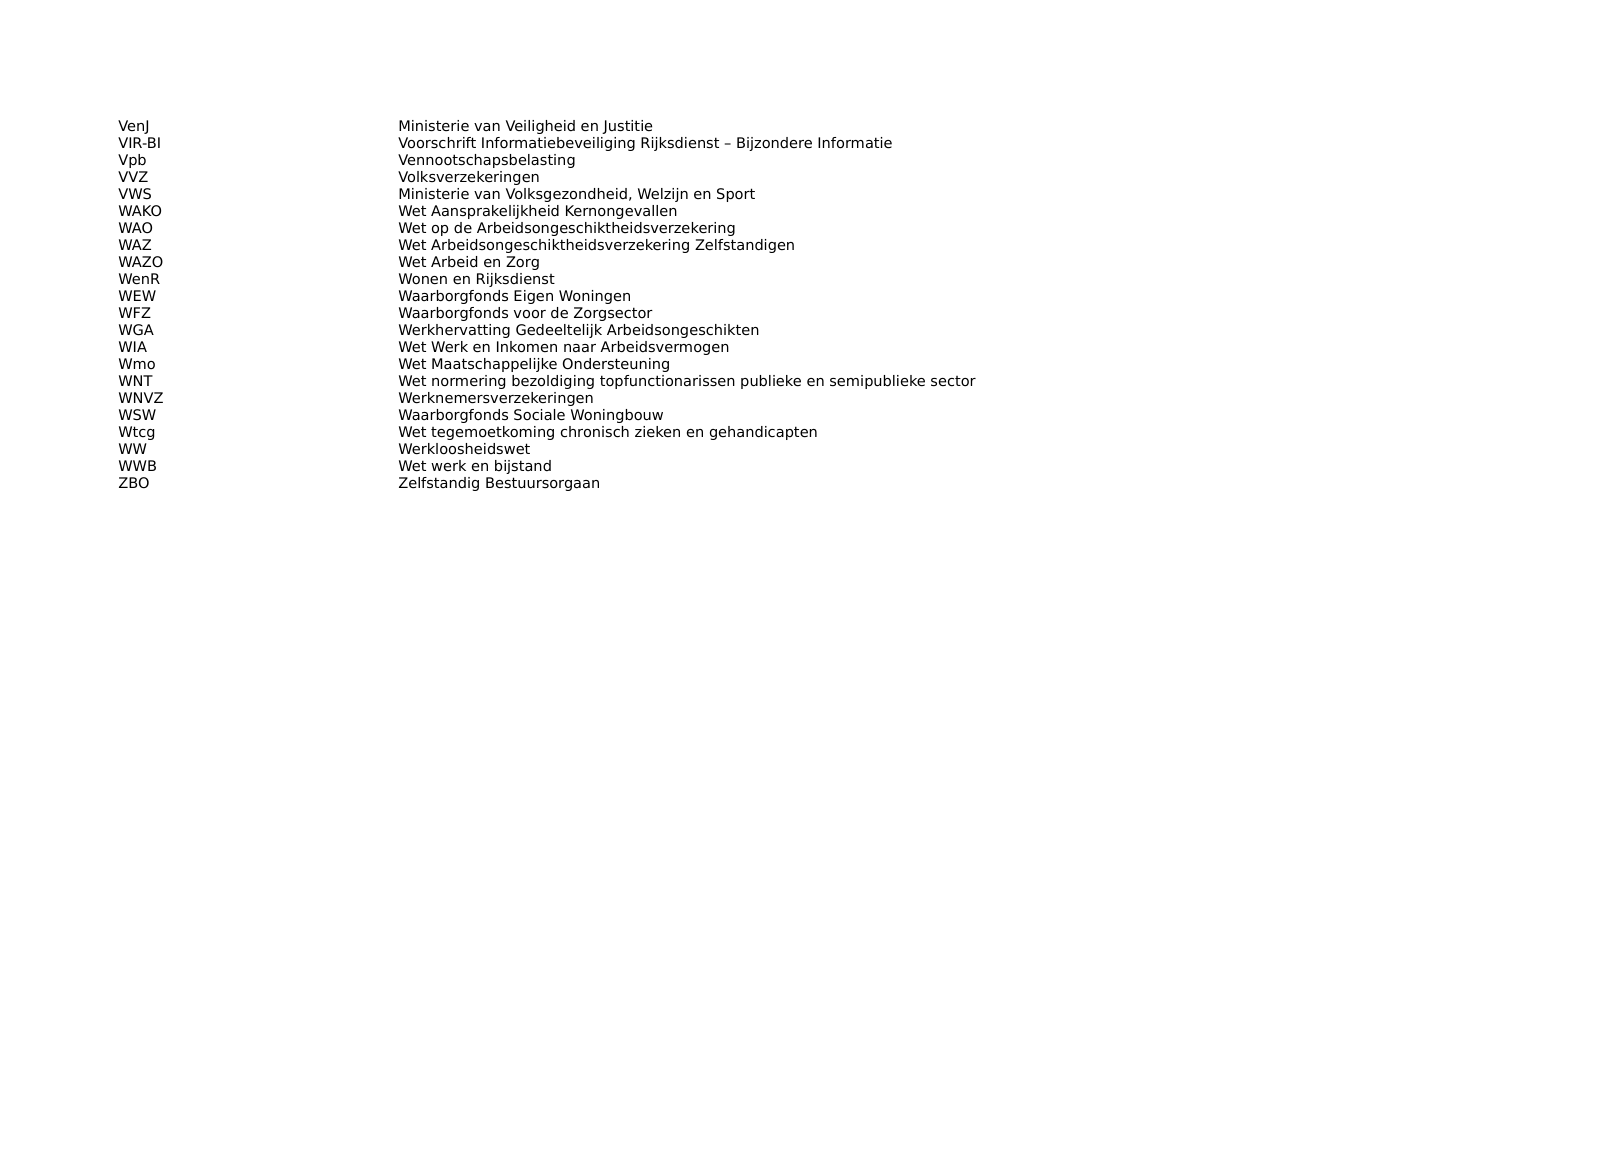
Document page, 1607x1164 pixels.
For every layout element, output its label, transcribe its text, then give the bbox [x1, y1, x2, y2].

table_cell Voorschrift Informatiebeveiliging Rijksdienst – Bijzondere Informatie [392, 135, 1488, 152]
table_cell WAO [118, 220, 392, 237]
table_cell WNT [118, 373, 392, 390]
table_cell Vennootschapsbelasting [392, 152, 1488, 169]
table_cell Wet op de Arbeidsongeschiktheidsverzekering [392, 220, 1488, 237]
table_cell Werkhervatting Gedeeltelijk Arbeidsongeschikten [392, 322, 1488, 339]
table_cell Ministerie van Veiligheid en Justitie [392, 118, 1488, 135]
table_cell Wet Aansprakelijkheid Kernongevallen [392, 203, 1488, 220]
table_cell WenR [118, 271, 392, 288]
table_cell Volksverzekeringen [392, 169, 1488, 186]
table_cell Wet Arbeid en Zorg [392, 254, 1488, 271]
table_cell Wet normering bezoldiging topfunctionarissen publieke en semipublieke sector [392, 373, 1488, 390]
table_cell Wmo [118, 356, 392, 373]
table_cell WIA [118, 339, 392, 356]
table_cell VVZ [118, 169, 392, 186]
table_cell Wet werk en bijstand [392, 458, 1488, 475]
table_cell VenJ [118, 118, 392, 135]
table_cell Wet Arbeidsongeschiktheidsverzekering Zelfstandigen [392, 237, 1488, 254]
table_cell WNVZ [118, 390, 392, 407]
table_cell WAZO [118, 254, 392, 271]
table_cell Wonen en Rijksdienst [392, 271, 1488, 288]
table_cell Zelfstandig Bestuursorgaan [392, 475, 1488, 492]
table_cell Wet Werk en Inkomen naar Arbeidsvermogen [392, 339, 1488, 356]
table_cell Waarborgfonds Sociale Woningbouw [392, 407, 1488, 424]
table_cell Werkloosheidswet [392, 441, 1488, 458]
table_cell WEW [118, 288, 392, 305]
table_cell Werknemersverzekeringen [392, 390, 1488, 407]
table_cell WAKO [118, 203, 392, 220]
table_cell Waarborgfonds Eigen Woningen [392, 288, 1488, 305]
table_cell Wtcg [118, 424, 392, 441]
table_cell WSW [118, 407, 392, 424]
table_cell WAZ [118, 237, 392, 254]
table_cell VIR-BI [118, 135, 392, 152]
table_cell Wet Maatschappelijke Ondersteuning [392, 356, 1488, 373]
table_cell WWB [118, 458, 392, 475]
table_cell VWS [118, 186, 392, 203]
table_cell Ministerie van Volksgezondheid, Welzijn en Sport [392, 186, 1488, 203]
table_cell WGA [118, 322, 392, 339]
table_cell WFZ [118, 305, 392, 322]
table_cell Wet tegemoetkoming chronisch zieken en gehandicapten [392, 424, 1488, 441]
table_cell Vpb [118, 152, 392, 169]
table_cell ZBO [118, 475, 392, 492]
table_cell Waarborgfonds voor de Zorgsector [392, 305, 1488, 322]
table_cell WW [118, 441, 392, 458]
